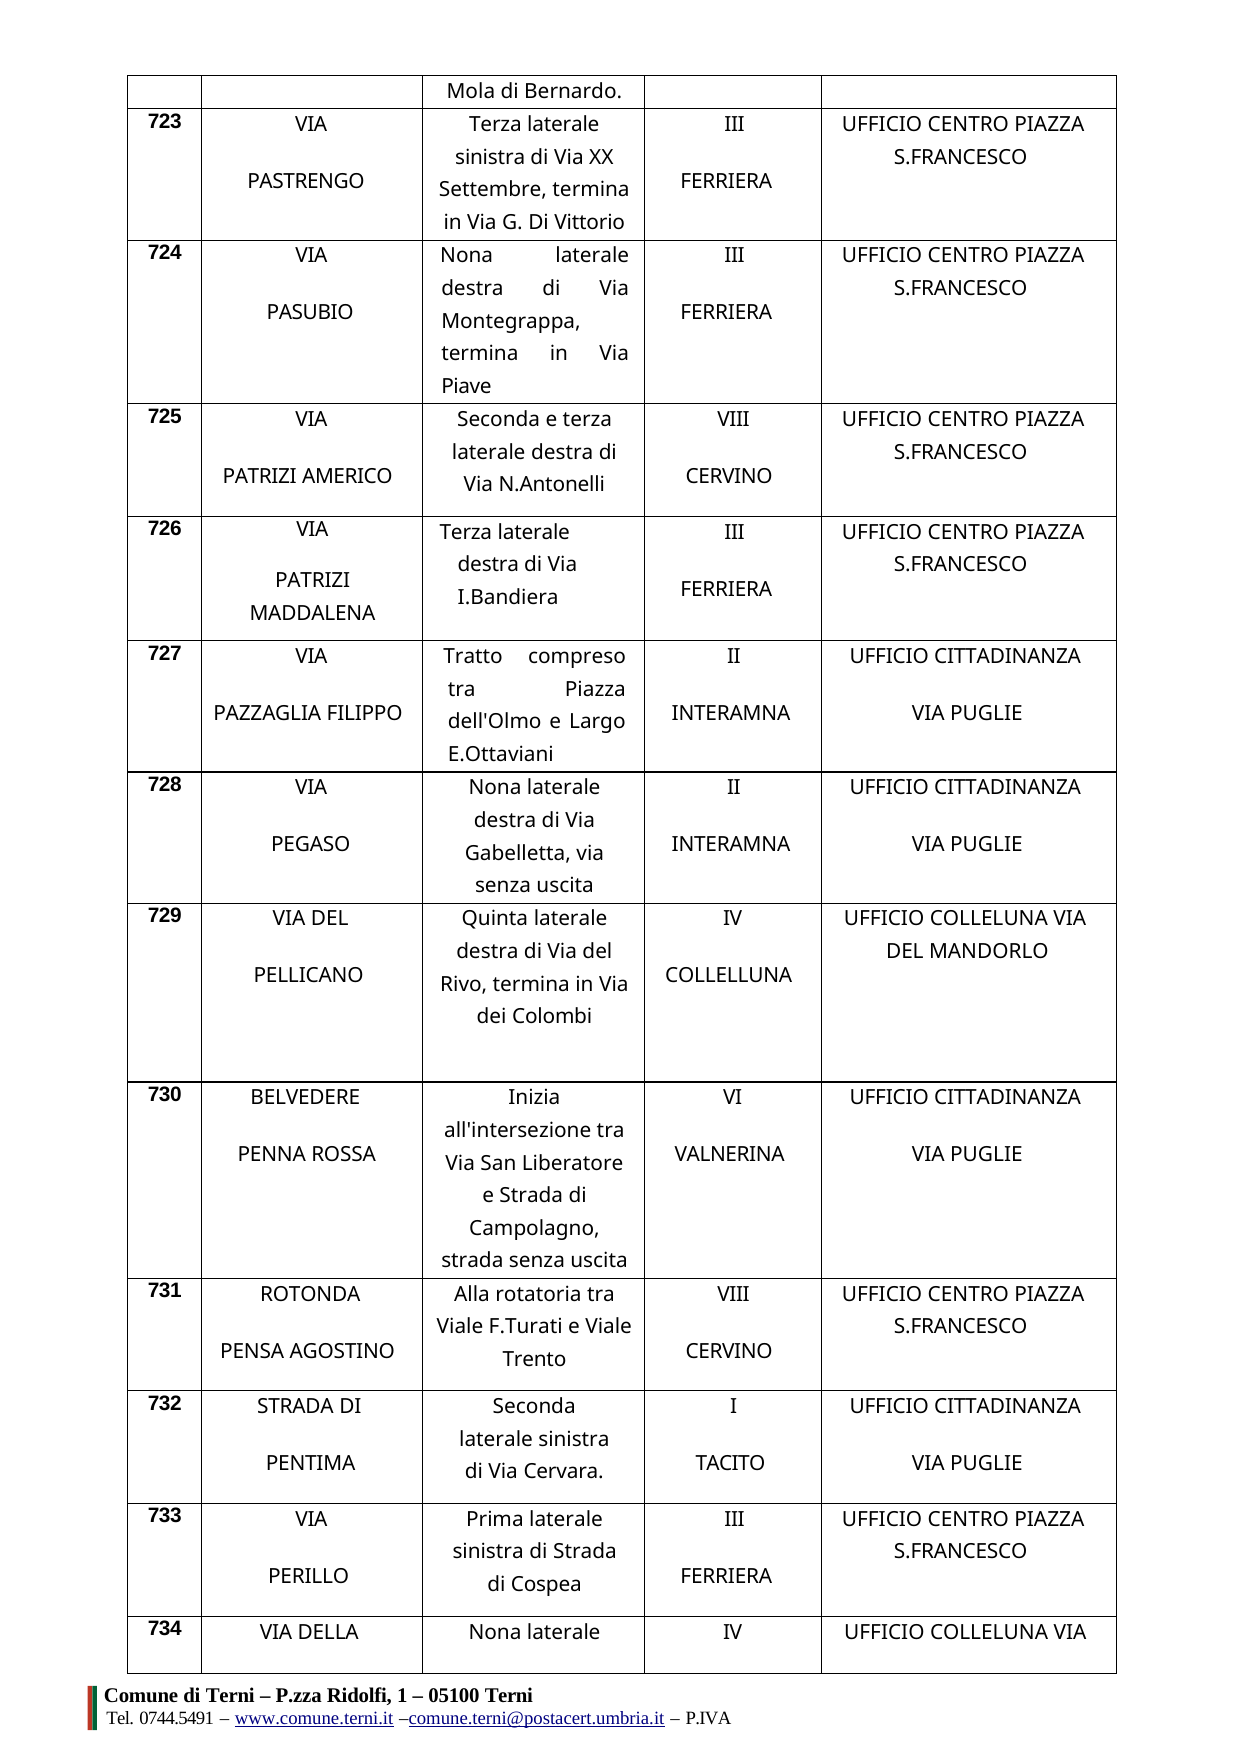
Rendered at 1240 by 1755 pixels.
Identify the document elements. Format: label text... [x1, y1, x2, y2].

table_cell VIA PATRIZI AMERICO [202, 404, 422, 516]
table_header VI VALNERINA [645, 1083, 821, 1278]
table_cell 732 [128, 1391, 201, 1503]
table_cell Alla rotatoria tra Viale F.Turati e Viale Trento [423, 1279, 644, 1390]
table_header Inizia all'intersezione tra Via San Liberatore e Strada di Campolagno, strada senza uscita [423, 1083, 644, 1278]
table_cell UFFICIO CITTADINANZA VIA PUGLIE [822, 641, 1116, 771]
table_cell VIA PASUBIO [202, 241, 422, 403]
table_cell 734 [128, 1617, 201, 1673]
table_cell 725 [128, 404, 201, 516]
table_cell STRADA DI PENTIMA [202, 1391, 422, 1503]
table_cell 727 [128, 641, 201, 771]
table_cell Quinta laterale destra di Via del Rivo, termina in Via dei Colombi [423, 904, 644, 1081]
table_cell UFFICIO COLLELUNA VIA DEL MANDORLO [822, 904, 1116, 1081]
table_cell III FERRIERA [645, 109, 821, 239]
table_cell UFFICIO COLLELUNA VIA [822, 1617, 1116, 1673]
table_cell [645, 76, 821, 108]
table_cell 724 [128, 241, 201, 403]
table_cell UFFICIO CENTRO PIAZZA S.FRANCESCO [822, 241, 1116, 403]
table_cell ROTONDA PENSA AGOSTINO [202, 1279, 422, 1390]
table_cell IV COLLELLUNA [645, 904, 821, 1081]
table_cell Tratto compreso tra Piazza dell'Olmo e Largo E.Ottaviani [423, 641, 644, 771]
table_cell II INTERAMNA [645, 773, 821, 902]
table_cell III FERRIERA [645, 241, 821, 403]
table_cell [128, 76, 201, 108]
table_cell 733 [128, 1504, 201, 1616]
table_cell VIII CERVINO [645, 404, 821, 516]
table_cell VIA PAZZAGLIA FILIPPO [202, 641, 422, 771]
table_cell Mola di Bernardo. [423, 76, 644, 108]
table_cell III FERRIERA [645, 517, 821, 640]
table_cell 726 [128, 517, 201, 640]
table_cell VIA DELLA [202, 1617, 422, 1673]
table_cell [202, 76, 422, 108]
table_header UFFICIO CITTADINANZA VIA PUGLIE [822, 1083, 1116, 1278]
table_cell Nona laterale destra di Via Gabelletta, via senza uscita [423, 773, 644, 902]
table_cell UFFICIO CENTRO PIAZZA S.FRANCESCO [822, 1504, 1116, 1616]
table_cell I TACITO [645, 1391, 821, 1503]
table_cell 729 [128, 904, 201, 1081]
table_cell Prima laterale sinistra di Strada di Cospea [423, 1504, 644, 1616]
table_cell II INTERAMNA [645, 641, 821, 771]
table_cell Seconda laterale sinistra di Via Cervara. [423, 1391, 644, 1503]
table_cell 723 [128, 109, 201, 239]
table_cell VIA PASTRENGO [202, 109, 422, 239]
table_cell Seconda e terza laterale destra di Via N.Antonelli [423, 404, 644, 516]
table_cell Terza laterale sinistra di Via XX Settembre, termina in Via G. Di Vittorio [423, 109, 644, 239]
table_cell Terza laterale destra di Via I.Bandiera [423, 517, 644, 640]
table_cell VIA DEL PELLICANO [202, 904, 422, 1081]
table_cell [822, 76, 1116, 108]
table_cell 728 [128, 773, 201, 902]
table_cell VIII CERVINO [645, 1279, 821, 1390]
table_cell VIA PERILLO [202, 1504, 422, 1616]
table_cell VIA PEGASO [202, 773, 422, 902]
table_cell IV [645, 1617, 821, 1673]
table_cell UFFICIO CITTADINANZA VIA PUGLIE [822, 773, 1116, 902]
table_cell VIA PATRIZI MADDALENA [202, 517, 422, 640]
table_cell Nona laterale [423, 1617, 644, 1673]
table_cell UFFICIO CENTRO PIAZZA S.FRANCESCO [822, 109, 1116, 239]
table_cell III FERRIERA [645, 1504, 821, 1616]
table_cell UFFICIO CENTRO PIAZZA S.FRANCESCO [822, 1279, 1116, 1390]
table_cell 731 [128, 1279, 201, 1390]
table_header BELVEDERE PENNA ROSSA [202, 1083, 422, 1278]
table_cell UFFICIO CITTADINANZA VIA PUGLIE [822, 1391, 1116, 1503]
table_cell UFFICIO CENTRO PIAZZA S.FRANCESCO [822, 404, 1116, 516]
table_cell UFFICIO CENTRO PIAZZA S.FRANCESCO [822, 517, 1116, 640]
table_cell Nona laterale destra di Via Montegrappa, termina in Via Piave [423, 241, 644, 403]
table_header 730 [128, 1083, 201, 1278]
